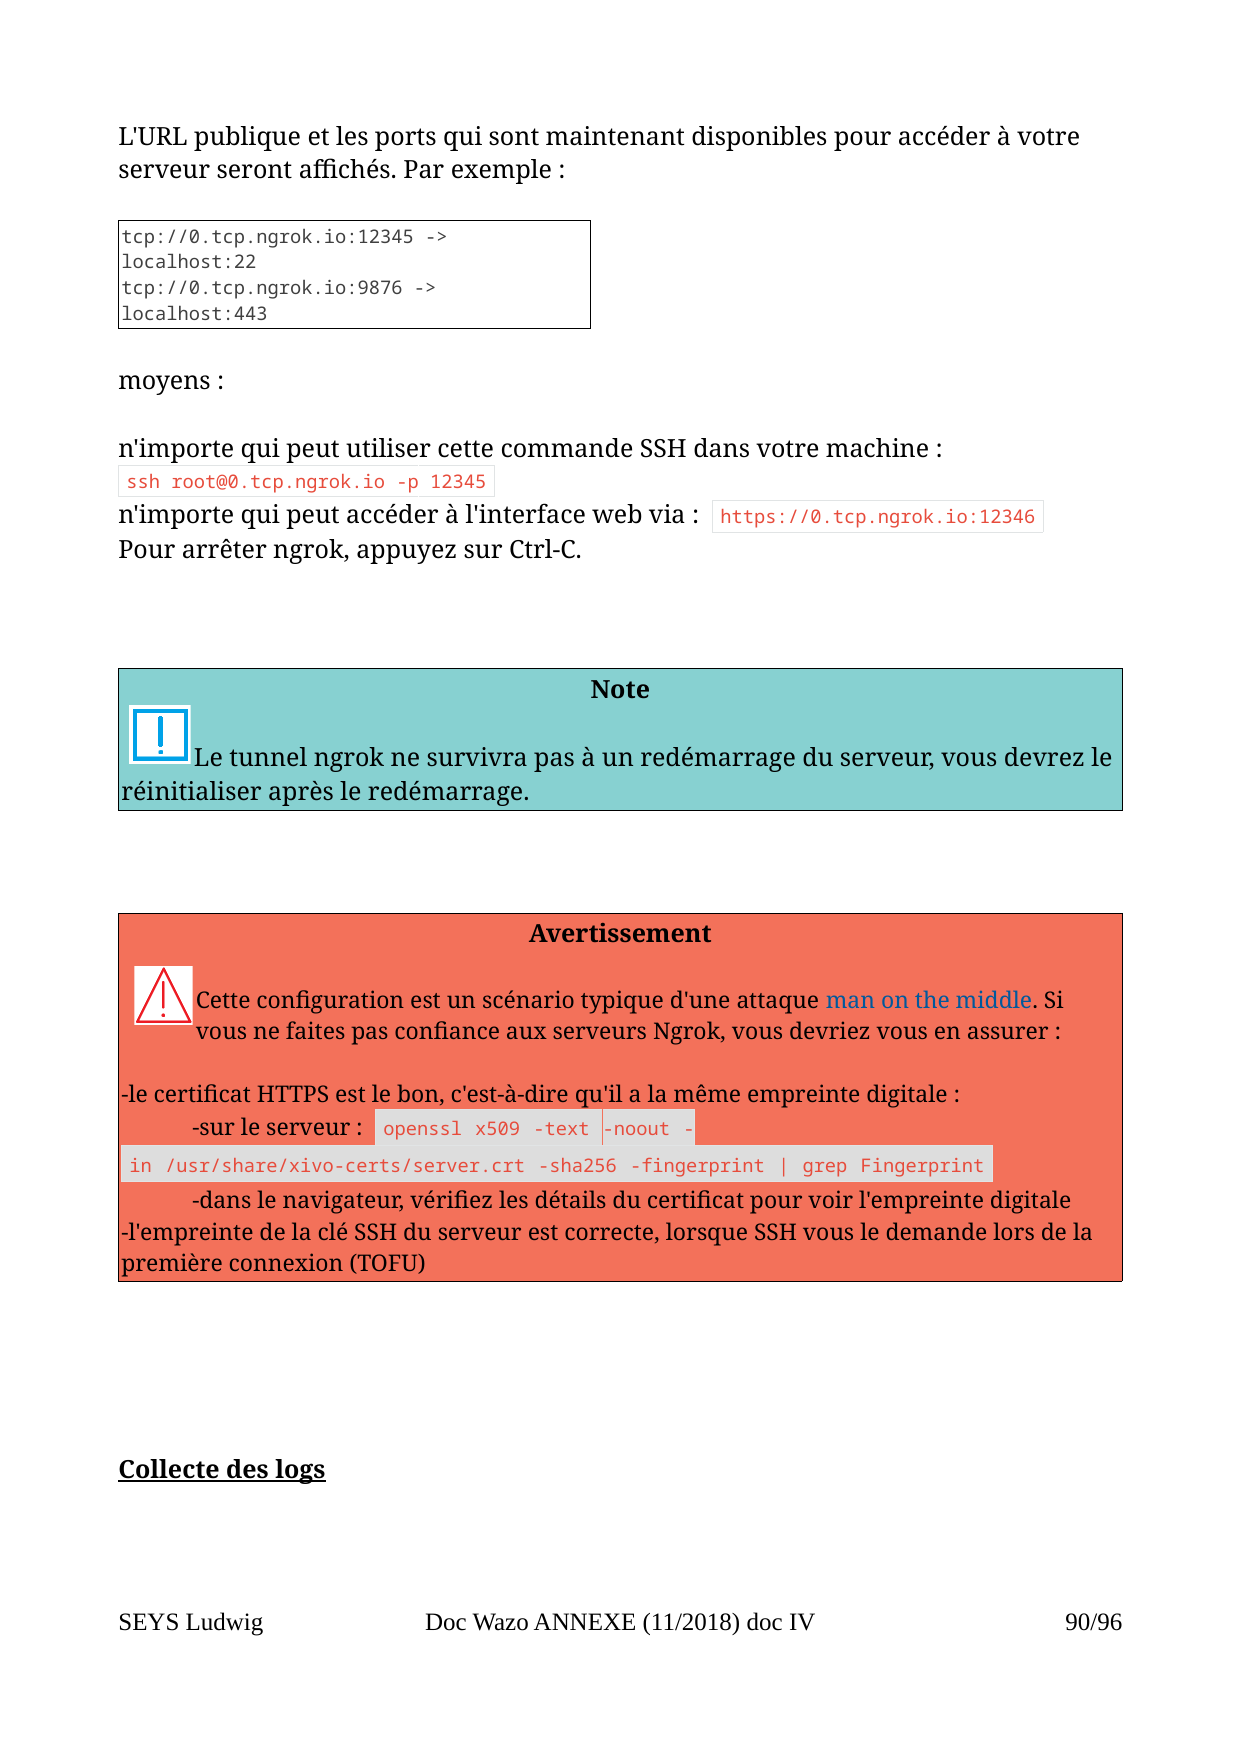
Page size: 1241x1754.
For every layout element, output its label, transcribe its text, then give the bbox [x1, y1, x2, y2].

text tcp://0.tcp.ngrok.io:9876 -> localhost:443 [119, 271, 590, 328]
text n'importe qui peut utiliser cette commande SSH dans votre machine : ssh root@0.tcp.ngrok.io -p 12345 [118, 431, 1122, 497]
picture [129, 705, 191, 764]
text -le certificat HTTPS est le bon, c'est-à-dire qu'il a la même empreinte digitale : [119, 1075, 1122, 1106]
picture [134, 966, 193, 1025]
text -sur le serveur : openssl x509 -text -noout -in /usr/share/xivo-certs/server.crt -sha256 -fingerprint | grep Fingerprint [119, 1106, 1122, 1178]
text Note [119, 669, 1122, 702]
text moyens : [118, 362, 1122, 397]
text Avertissement [119, 914, 1122, 947]
text Collecte des logs [118, 1451, 1122, 1486]
text -l'empreinte de la clé SSH du serveur est correcte, lorsque SSH vous le demande lors de la première connexion (TOFU) [119, 1213, 1122, 1281]
text -dans le navigateur, vérifiez les détails du certificat pour voir l'empreinte digitale [119, 1178, 1122, 1213]
text Le tunnel ngrok ne survivra pas à un redémarrage du serveur, vous devrez le réinitialiser après le redémarrage. [119, 736, 1122, 810]
text tcp://0.tcp.ngrok.io:12345 -> localhost:22 [119, 221, 590, 271]
text Pour arrêter ngrok, appuyez sur Ctrl-C. [118, 532, 1122, 566]
text L'URL publique et les ports qui sont maintenant disponibles pour accéder à votre serveur seront affichés. Par exemple : [118, 118, 1122, 186]
text n'importe qui peut accéder à l'interface web via : https://0.tcp.ngrok.io:12346 [118, 497, 1122, 532]
text Cette configuration est un scénario typique d'une attaque man on the middle. Si vous ne faites pas confiance aux serveurs Ngrok, vous devriez vous en assurer : [119, 981, 1122, 1043]
